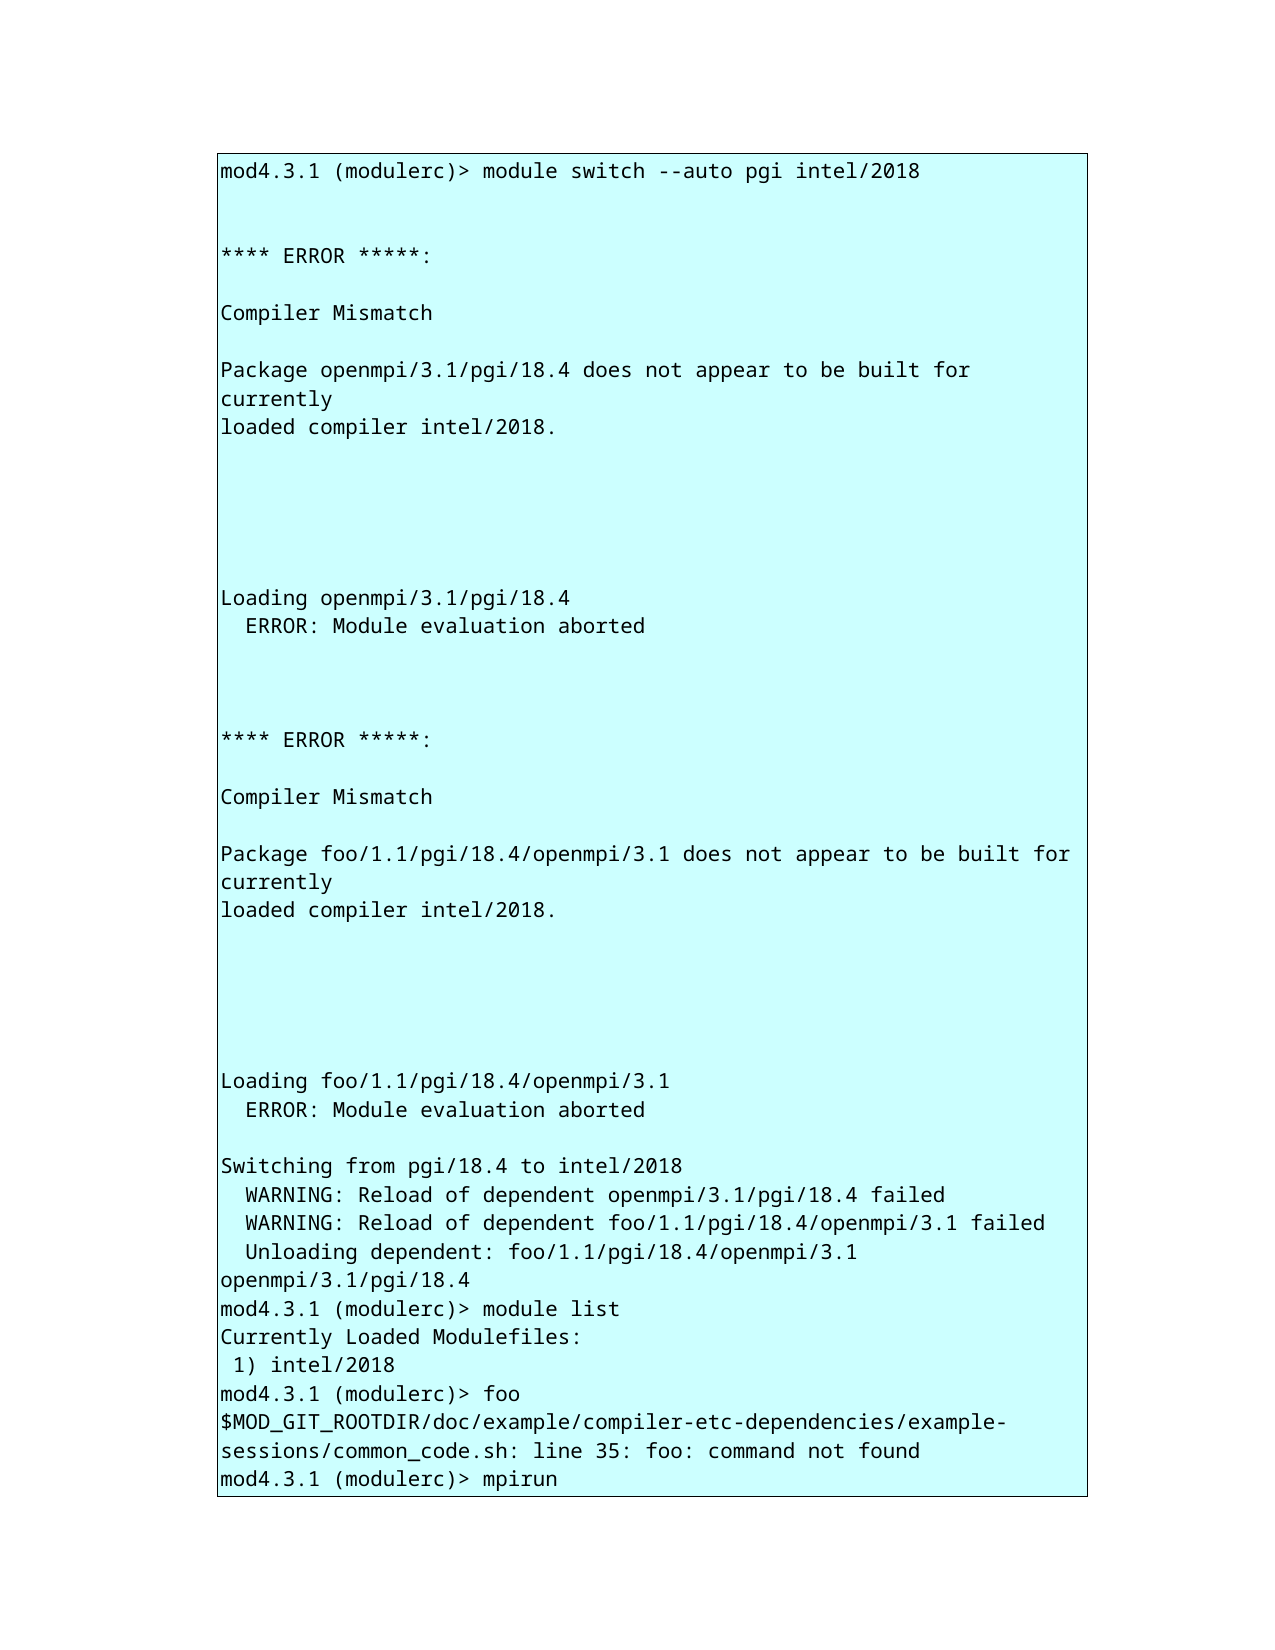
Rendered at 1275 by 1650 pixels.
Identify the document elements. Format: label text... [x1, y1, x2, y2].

text mod4.3.1 (modulerc)> module switch --auto pgi intel/2018 **** ERROR *****: Compiler Mismatch Package openmpi/3.1/pgi/18.4 does not appear to be built for currently loaded compiler intel/2018. Loading openmpi/3.1/pgi/18.4 ERROR: Module evaluation aborted **** ERROR *****: Compiler Mismatch Package foo/1.1/pgi/18.4/openmpi/3.1 does not appear to be built for currently loaded compiler intel/2018. Loading foo/1.1/pgi/18.4/openmpi/3.1 ERROR: Module evaluation aborted Switching from pgi/18.4 to intel/2018 WARNING: Reload of dependent openmpi/3.1/pgi/18.4 failed WARNING: Reload of dependent foo/1.1/pgi/18.4/openmpi/3.1 failed Unloading dependent: foo/1.1/pgi/18.4/openmpi/3.1 openmpi/3.1/pgi/18.4 mod4.3.1 (modulerc)> module list Currently Loaded Modulefiles: 1) intel/2018 mod4.3.1 (modulerc)> foo $MOD_GIT_ROOTDIR/doc/example/compiler-etc-dependencies/example-sessions/common_code.sh: line 35: foo: command not found mod4.3.1 (modulerc)> mpirun [218, 154, 1087, 1496]
